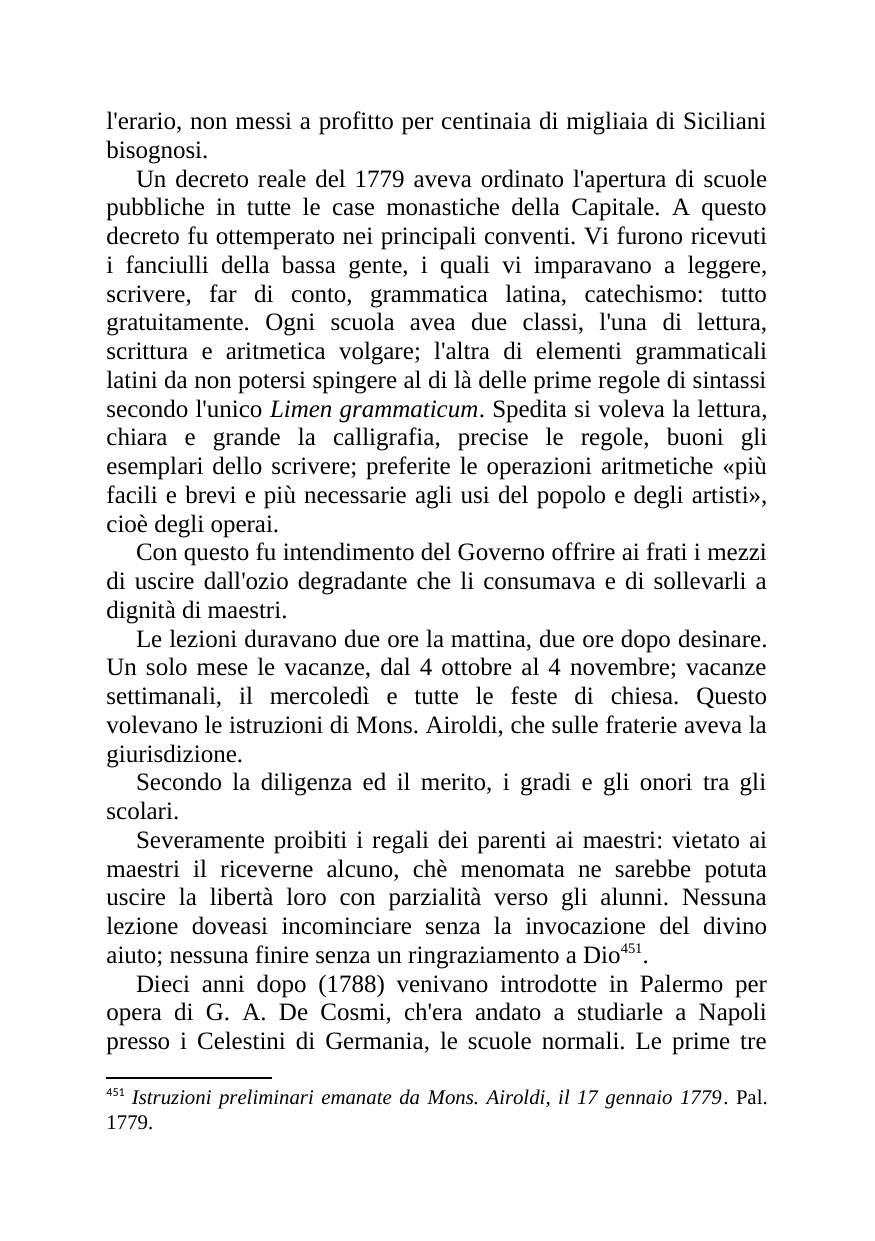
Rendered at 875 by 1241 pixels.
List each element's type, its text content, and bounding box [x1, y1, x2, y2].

text Con questo fu intendimento del Governo offrire ai frati i mezzi di uscire dall'ozio degradante che li consumava e di sollevarli a dignità di maestri. [106, 537, 768, 624]
text Istruzioni preliminari emanate da Mons. Airoldi, il 17 gennaio 1779. Pal. 1779. [106, 1084, 768, 1134]
text Secondo la diligenza ed il merito, i gradi e gli onori tra gli scolari. [106, 767, 768, 825]
text Un decreto reale del 1779 aveva ordinato l'apertura di scuole pubbliche in tutte le case monastiche della Capitale. A questo decreto fu ottemperato nei principali conventi. Vi furono ricevuti i fanciulli della bassa gente, i quali vi imparavano a leggere, scrivere, far di conto, grammatica latina, catechismo: tutto gratuitamente. Ogni scuola avea due classi, l'una di lettura, scrittura e aritmetica volgare; l'altra di elementi grammaticali latini da non potersi spingere al di là delle prime regole di sintassi secondo l'unico Limen grammaticum. Spedita si voleva la lettura, chiara e grande la calligrafia, precise le regole, buoni gli esemplari dello scrivere; preferite le operazioni aritmetiche «più facili e brevi e più necessarie agli usi del popolo e degli artisti», cioè degli operai. [106, 164, 768, 537]
text Dieci anni dopo (1788) venivano introdotte in Palermo per opera di G. A. De Cosmi, ch'era andato a studiarle a Napoli presso i Celestini di Germania, le scuole normali. Le prime tre [106, 969, 768, 1055]
text l'erario, non messi a profitto per centinaia di migliaia di Siciliani bisognosi. [106, 106, 768, 164]
text Severamente proibiti i regali dei parenti ai maestri: vietato ai maestri il riceverne alcuno, chè menomata ne sarebbe potuta uscire la libertà loro con parzialità verso gli alunni. Nessuna lezione doveasi incominciare senza la invocazione del divino aiuto; nessuna finire senza un ringraziamento a Dio. [106, 825, 768, 969]
text Le lezioni duravano due ore la mattina, due ore dopo desinare. Un solo mese le vacanze, dal 4 ottobre al 4 novembre; vacanze settimanali, il mercoledì e tutte le feste di chiesa. Questo volevano le istruzioni di Mons. Airoldi, che sulle fraterie aveva la giurisdizione. [106, 624, 768, 767]
